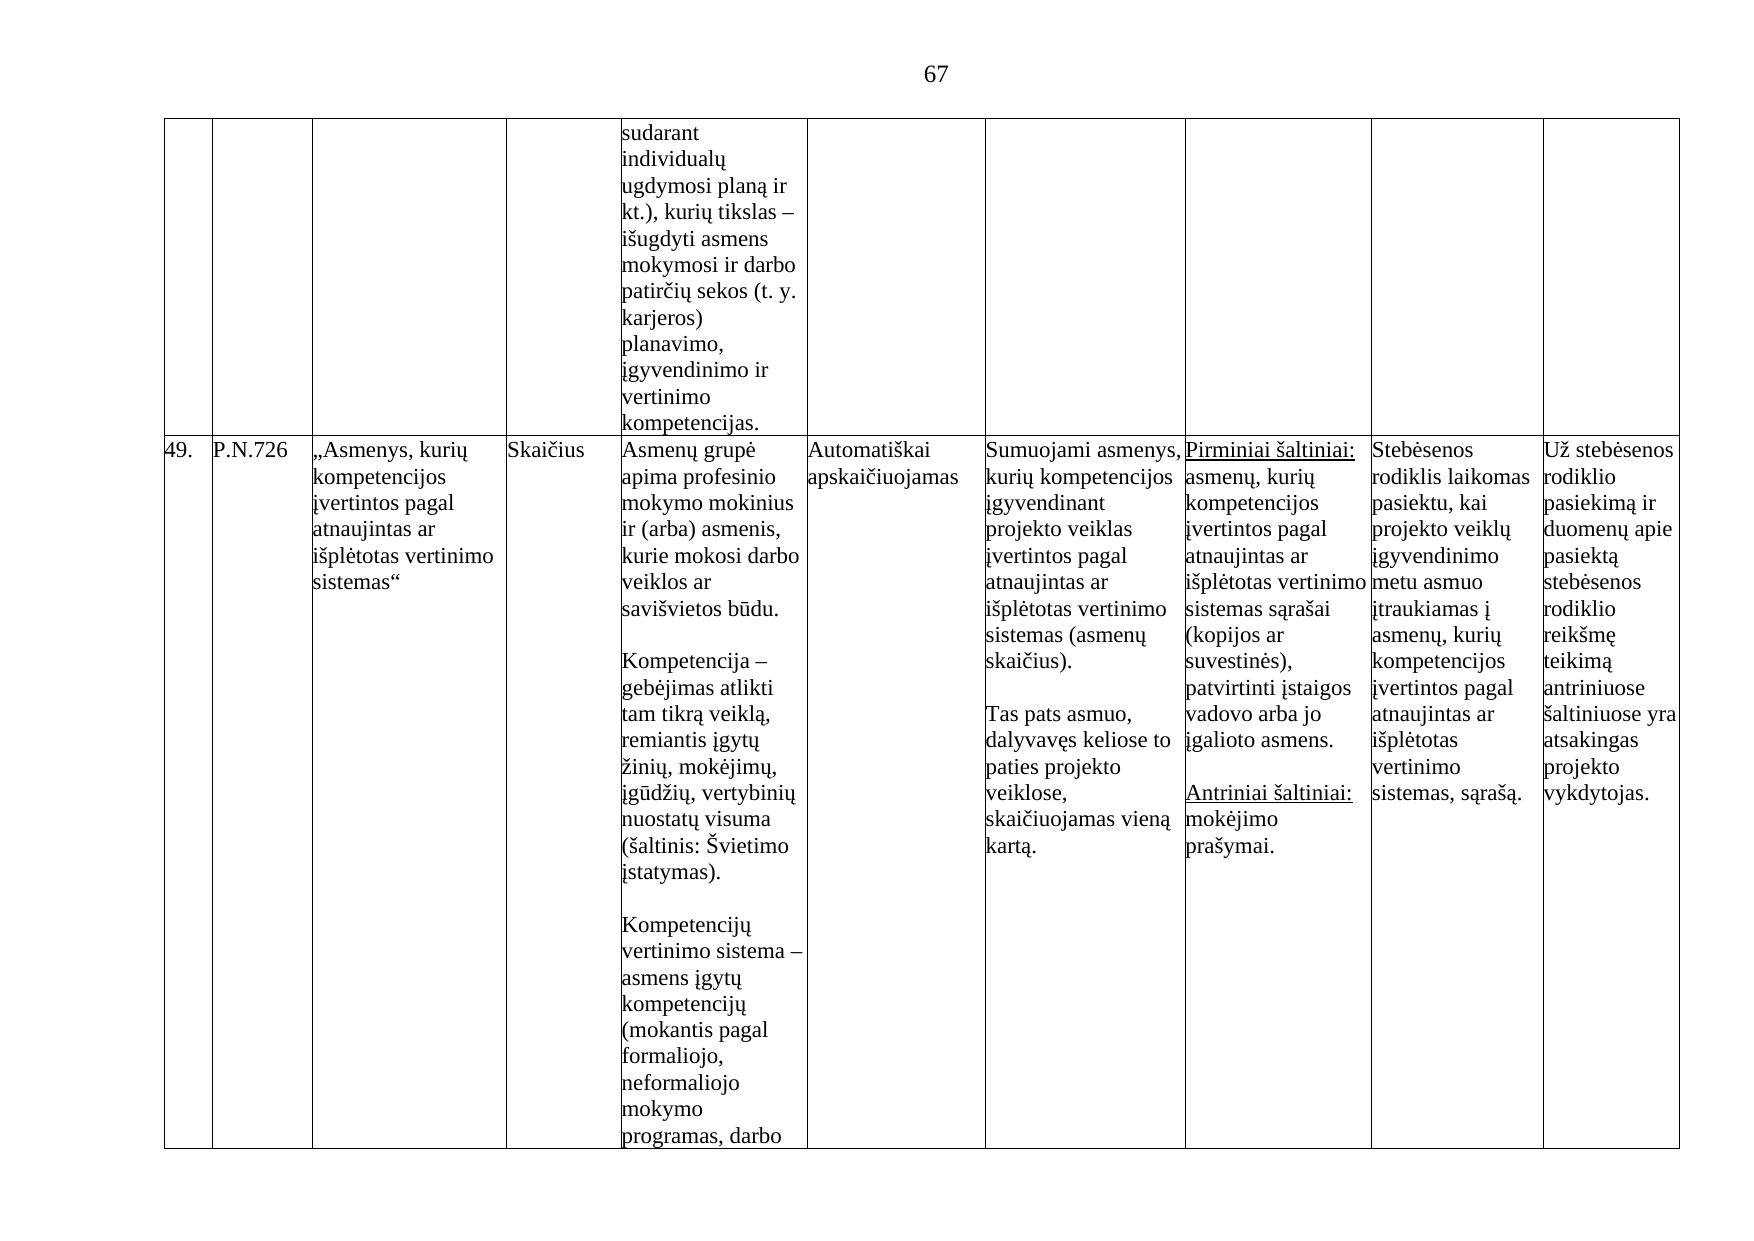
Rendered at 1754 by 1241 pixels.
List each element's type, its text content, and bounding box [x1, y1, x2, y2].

table_cell [507, 119, 621, 435]
table_cell Automatiškai apskaičiuojamas [808, 436, 985, 1148]
table_cell sudarant individualų ugdymosi planą ir kt.), kurių tikslas – išugdyti asmens mokymosi ir darbo patirčių sekos (t. y. karjeros) planavimo, įgyvendinimo ir vertinimo kompetencijas. [622, 119, 807, 435]
table_cell P.N.726 [213, 436, 312, 1148]
table_cell „Asmenys, kurių kompetencijos įvertintos pagal atnaujintas ar išplėtotas vertinimo sistemas“ [313, 436, 506, 1148]
table_cell [1544, 119, 1679, 435]
table_cell Sumuojami asmenys, kurių kompetencijos įgyvendinant projekto veiklas įvertintos pagal atnaujintas ar išplėtotas vertinimo sistemas (asmenų skaičius). Tas pats asmuo, dalyvavęs keliose to paties projekto veiklose, skaičiuojamas vieną kartą. [986, 436, 1185, 1148]
table_cell Už stebėsenos rodiklio pasiekimą ir duomenų apie pasiektą stebėsenos rodiklio reikšmę teikimą antriniuose šaltiniuose yra atsakingas projekto vykdytojas. [1544, 436, 1679, 1148]
table_cell [808, 119, 985, 435]
table_cell Skaičius [507, 436, 621, 1148]
table_cell Asmenų grupė apima profesinio mokymo mokinius ir (arba) asmenis, kurie mokosi darbo veiklos ar savišvietos būdu. Kompetencija – gebėjimas atlikti tam tikrą veiklą, remiantis įgytų žinių, mokėjimų, įgūdžių, vertybinių nuostatų visuma (šaltinis: Švietimo įstatymas). Kompetencijų vertinimo sistema – asmens įgytų kompetencijų (mokantis pagal formaliojo, neformaliojo mokymo programas, darbo [622, 436, 807, 1148]
table_cell Pirminiai šaltiniai: asmenų, kurių kompetencijos įvertintos pagal atnaujintas ar išplėtotas vertinimo sistemas sąrašai (kopijos ar suvestinės), patvirtinti įstaigos vadovo arba jo įgalioto asmens. Antriniai šaltiniai: mokėjimo prašymai. [1186, 436, 1371, 1148]
table_cell 49. [165, 436, 212, 1148]
table_cell [165, 119, 212, 435]
table_cell [213, 119, 312, 435]
table_cell [313, 119, 506, 435]
table_cell [1372, 119, 1543, 435]
table_cell Stebėsenos rodiklis laikomas pasiektu, kai projekto veiklų įgyvendinimo metu asmuo įtraukiamas į asmenų, kurių kompetencijos įvertintos pagal atnaujintas ar išplėtotas vertinimo sistemas, sąrašą. [1372, 436, 1543, 1148]
table_cell [986, 119, 1185, 435]
table_cell [1186, 119, 1371, 435]
